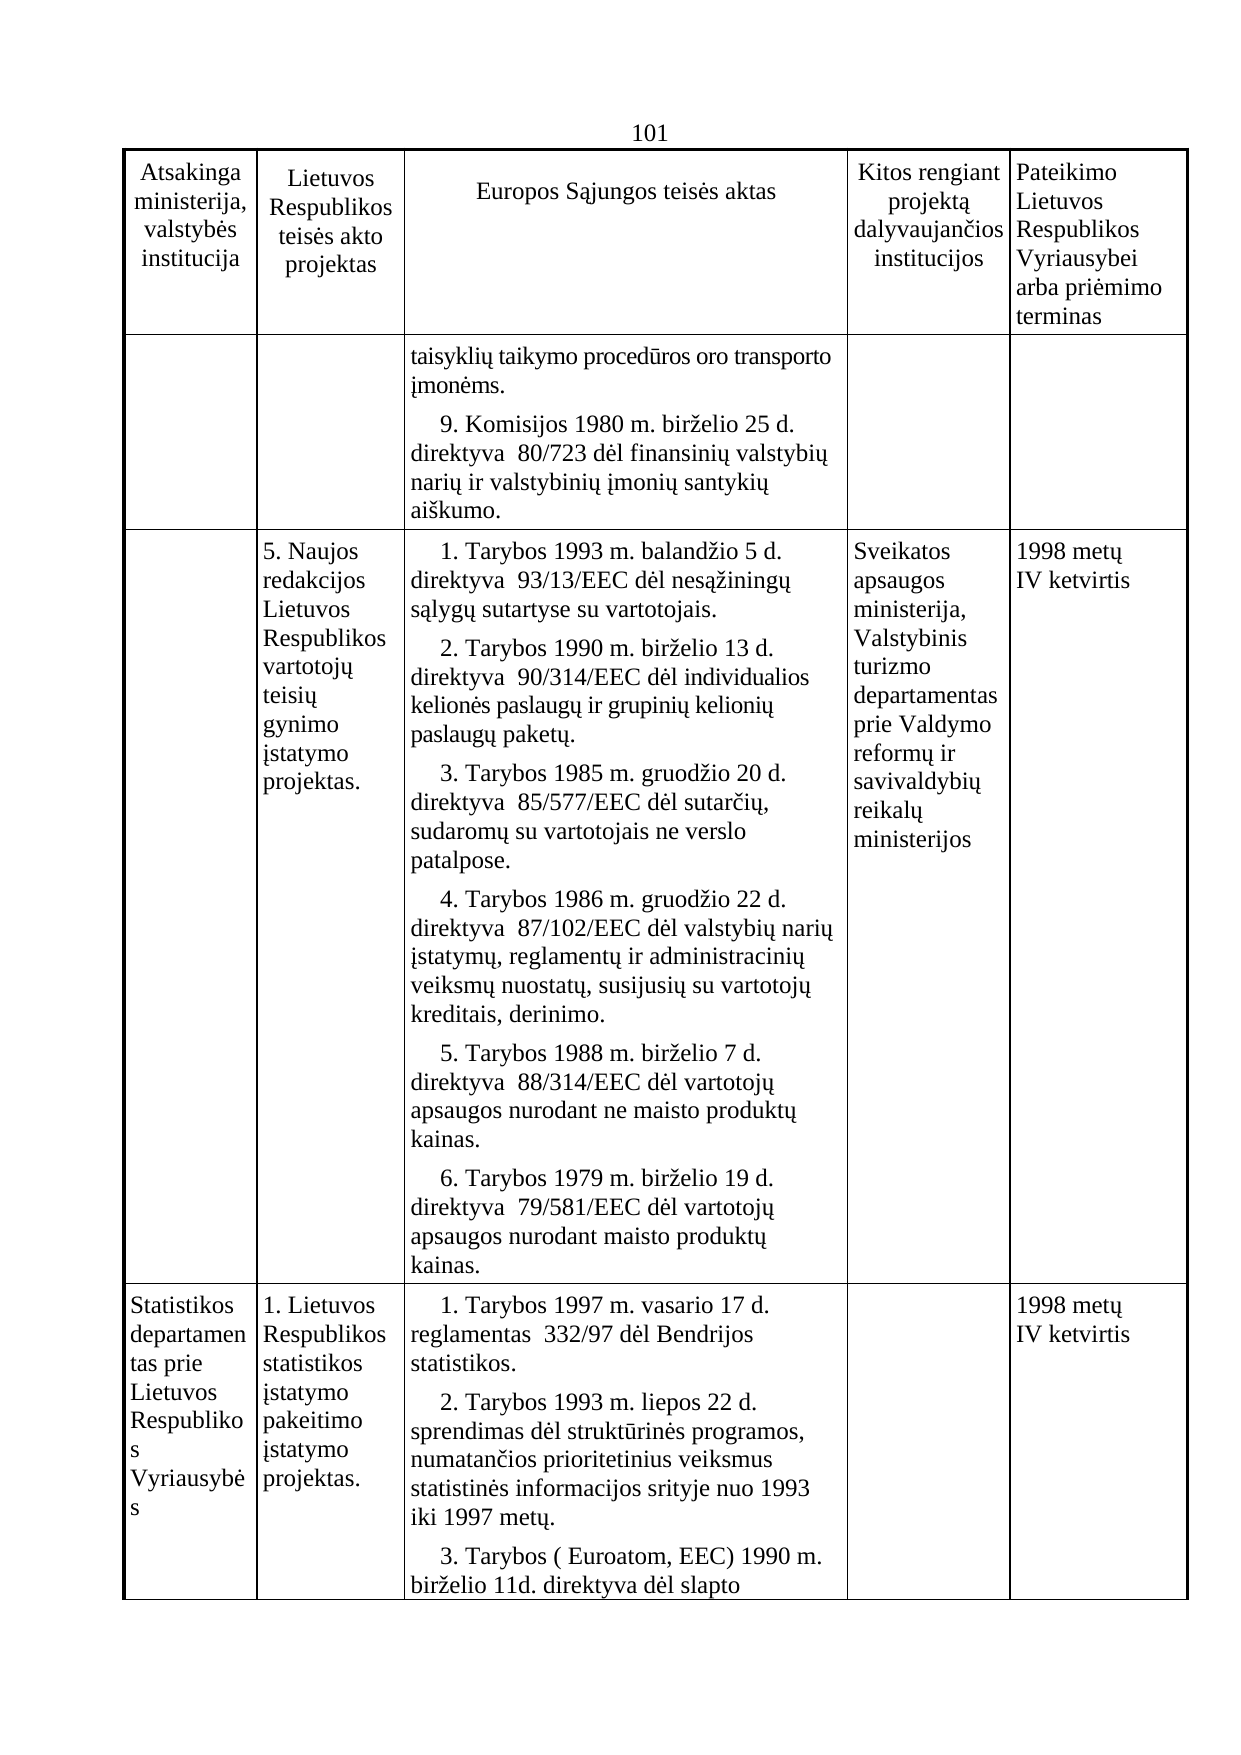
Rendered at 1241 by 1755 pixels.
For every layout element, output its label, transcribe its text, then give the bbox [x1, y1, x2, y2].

table_cell [126, 530, 256, 1283]
table_cell 1. Lietuvos Respublikos statistikos įstatymo pakeitimo įstatymo projektas. [258, 1284, 404, 1599]
table_cell [258, 335, 404, 528]
table_cell taisyklių taikymo procedūros oro transporto įmonėms. 9. Komisijos 1980 m. birželio 25 d. direktyva 80/723 dėl finansinių valstybių narių ir valstybinių įmonių santykių aiškumo. [405, 335, 847, 528]
table_cell 1. Tarybos 1993 m. balandžio 5 d. direktyva 93/13/EEC dėl nesąžiningų sąlygų sutartyse su vartotojais. 2. Tarybos 1990 m. birželio 13 d. direktyva 90/314/EEC dėl individualios kelionės paslaugų ir grupinių kelionių paslaugų paketų. 3. Tarybos 1985 m. gruodžio 20 d. direktyva 85/577/EEC dėl sutarčių, sudaromų su vartotojais ne verslo patalpose. 4. Tarybos 1986 m. gruodžio 22 d. direktyva 87/102/EEC dėl valstybių narių įstatymų, reglamentų ir administracinių veiksmų nuostatų, susijusių su vartotojų kreditais, derinimo. 5. Tarybos 1988 m. birželio 7 d. direktyva 88/314/EEC dėl vartotojų apsaugos nurodant ne maisto produktų kainas. 6. Tarybos 1979 m. birželio 19 d. direktyva 79/581/EEC dėl vartotojų apsaugos nurodant maisto produktų kainas. [405, 530, 847, 1283]
table_header Lietuvos Respublikos teisės akto projektas [258, 151, 404, 334]
table_header Pateikimo Lietuvos Respublikos Vyriausybei arba priėmimo terminas [1011, 151, 1186, 334]
table_cell 1998 metų IV ketvirtis [1011, 1284, 1186, 1599]
table_cell [126, 335, 256, 528]
table_cell 1. Tarybos 1997 m. vasario 17 d. reglamentas 332/97 dėl Bendrijos statistikos. 2. Tarybos 1993 m. liepos 22 d. sprendimas dėl struktūrinės programos, numatančios prioritetinius veiksmus statistinės informacijos srityje nuo 1993 iki 1997 metų. 3. Tarybos ( Euroatom, EEC) 1990 m. birželio 11d. direktyva dėl slapto [405, 1284, 847, 1599]
table_header Europos Sąjungos teisės aktas [405, 151, 847, 334]
table_header Atsakinga ministerija, valstybės institucija [126, 151, 256, 334]
table_cell [848, 335, 1009, 528]
table_cell Sveikatos apsaugos ministerija, Valstybinis turizmo departamentas prie Valdymo reformų ir savivaldybių reikalų ministerijos [848, 530, 1009, 1283]
table_cell 5. Naujos redakcijos Lietuvos Respublikos vartotojų teisių gynimo įstatymo projektas. [258, 530, 404, 1283]
table_cell [1011, 335, 1186, 528]
table_cell Statistikos departamentas prie Lietuvos Respublikos Vyriausybės [126, 1284, 256, 1599]
table_header Kitos rengiant projektą dalyvaujančios institucijos [848, 151, 1009, 334]
table_cell [848, 1284, 1009, 1599]
table_cell 1998 metų IV ketvirtis [1011, 530, 1186, 1283]
